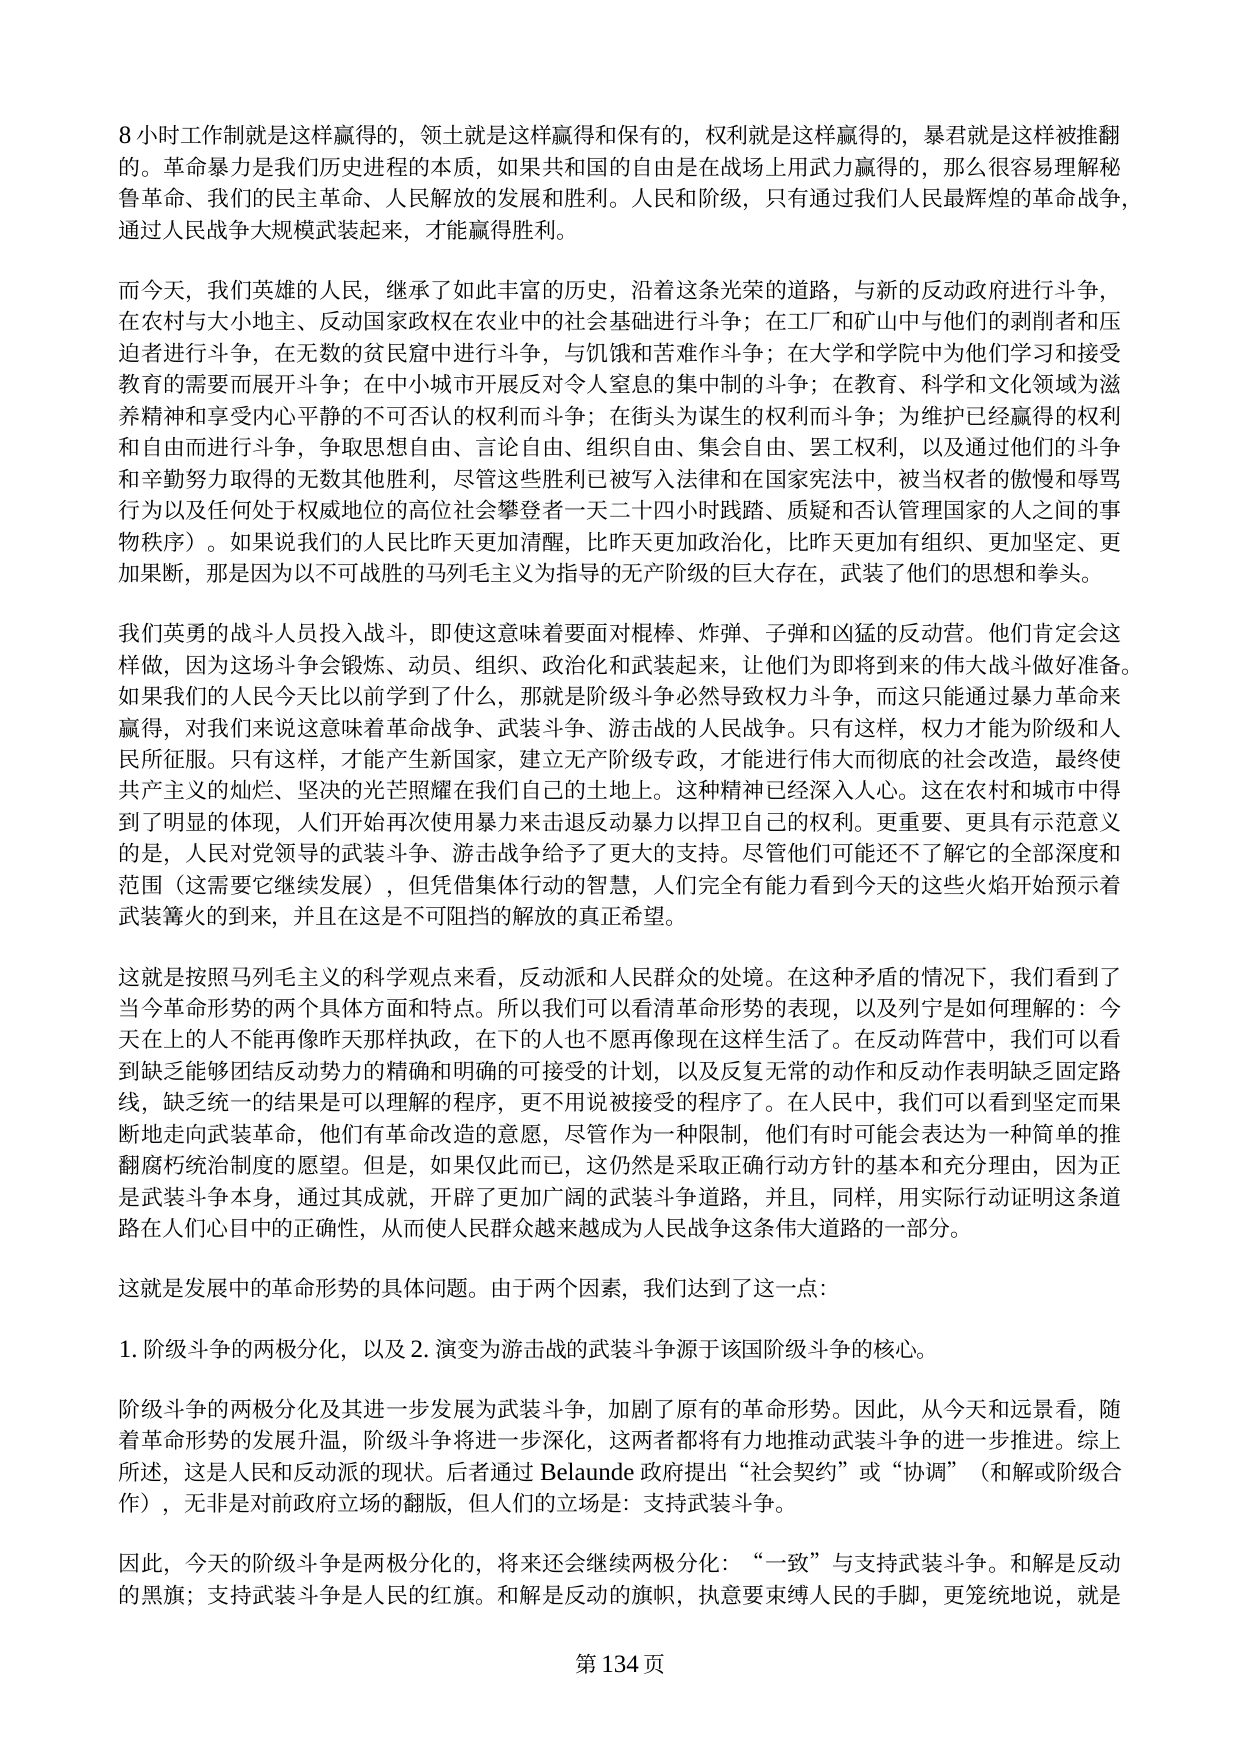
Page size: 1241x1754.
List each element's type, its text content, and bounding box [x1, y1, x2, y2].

text 而今天，我们英雄的人民，继承了如此丰富的历史，沿着这条光荣的道路，与新的反动政府进行斗争，在农村与大小地主、反动国家政权在农业中的社会基础进行斗争；在工厂和矿山中与他们的剥削者和压迫者进行斗争，在无数的贫民窟中进行斗争，与饥饿和苦难作斗争；在大学和学院中为他们学习和接受教育的需要而展开斗争；在中小城市开展反对令人窒息的集中制的斗争；在教育、科学和文化领域为滋养精神和享受内心平静的不可否认的权利而斗争；在街头为谋生的权利而斗争；为维护已经赢得的权利和自由而进行斗争，争取思想自由、言论自由、组织自由、集会自由、罢工权利，以及通过他们的斗争和辛勤努力取得的无数其他胜利，尽管这些胜利已被写入法律和在国家宪法中，被当权者的傲慢和辱骂行为以及任何处于权威地位的高位社会攀登者一天二十四小时践踏、质疑和否认管理国家的人之间的事物秩序）。如果说我们的人民比昨天更加清醒，比昨天更加政治化，比昨天更加有组织、更加坚定、更加果断，那是因为以不可战胜的马列毛主义为指导的无产阶级的巨大存在，武装了他们的思想和拳头。 [118, 273, 1122, 588]
text 这就是按照马列毛主义的科学观点来看，反动派和人民群众的处境。在这种矛盾的情况下，我们看到了当今革命形势的两个具体方面和特点。所以我们可以看清革命形势的表现，以及列宁是如何理解的：今天在上的人不能再像昨天那样执政，在下的人也不愿再像现在这样生活了。在反动阵营中，我们可以看到缺乏能够团结反动势力的精确和明确的可接受的计划，以及反复无常的动作和反动作表明缺乏固定路线，缺乏统一的结果是可以理解的程序，更不用说被接受的程序了。在人民中，我们可以看到坚定而果断地走向武装革命，他们有革命改造的意愿，尽管作为一种限制，他们有时可能会表达为一种简单的推翻腐朽统治制度的愿望。但是，如果仅此而已，这仍然是采取正确行动方针的基本和充分理由，因为正是武装斗争本身，通过其成就，开辟了更加广阔的武装斗争道路，并且，同样，用实际行动证明这条道路在人们心目中的正确性，从而使人民群众越来越成为人民战争这条伟大道路的一部分。 [118, 960, 1122, 1243]
text 阶级斗争的两极分化及其进一步发展为武装斗争，加剧了原有的革命形势。因此，从今天和远景看，随着革命形势的发展升温，阶级斗争将进一步深化，这两者都将有力地推动武装斗争的进一步推进。综上所述，这是人民和反动派的现状。后者通过 Belaunde 政府提出“社会契约”或“协调”（和解或阶级合作），无非是对前政府立场的翻版，但人们的立场是：支持武装斗争。 [118, 1392, 1122, 1518]
text 我们英勇的战斗人员投入战斗，即使这意味着要面对棍棒、炸弹、子弹和凶猛的反动营。他们肯定会这样做，因为这场斗争会锻炼、动员、组织、政治化和武装起来，让他们为即将到来的伟大战斗做好准备。如果我们的人民今天比以前学到了什么，那就是阶级斗争必然导致权力斗争，而这只能通过暴力革命来赢得，对我们来说这意味着革命战争、武装斗争、游击战的人民战争。只有这样，权力才能为阶级和人民所征服。只有这样，才能产生新国家，建立无产阶级专政，才能进行伟大而彻底的社会改造，最终使共产主义的灿烂、坚决的光芒照耀在我们自己的土地上。这种精神已经深入人心。这在农村和城市中得到了明显的体现，人们开始再次使用暴力来击退反动暴力以捍卫自己的权利。更重要、更具有示范意义的是，人民对党领导的武装斗争、游击战争给予了更大的支持。尽管他们可能还不了解它的全部深度和范围（这需要它继续发展），但凭借集体行动的智慧，人们完全有能力看到今天的这些火焰开始预示着武装篝火的到来，并且在这是不可阻挡的解放的真正希望。 [118, 616, 1122, 931]
text 这就是发展中的革命形势的具体问题。由于两个因素，我们达到了这一点： [118, 1272, 1122, 1303]
text 8小时工作制就是这样赢得的，领土就是这样赢得和保有的，权利就是这样赢得的，暴君就是这样被推翻的。革命暴力是我们历史进程的本质，如果共和国的自由是在战场上用武力赢得的，那么很容易理解秘鲁革命、我们的民主革命、人民解放的发展和胜利。人民和阶级，只有通过我们人民最辉煌的革命战争，通过人民战争大规模武装起来，才能赢得胜利。 [118, 118, 1122, 244]
text 1. 阶级斗争的两极分化，以及2. 演变为游击战的武装斗争源于该国阶级斗争的核心。 [118, 1332, 1122, 1363]
text 因此，今天的阶级斗争是两极分化的，将来还会继续两极分化：“一致”与支持武装斗争。和解是反动的黑旗；支持武装斗争是人民的红旗。和解是反动的旗帜，执意要束缚人民的手脚，更笼统地说，就是 [118, 1547, 1122, 1609]
